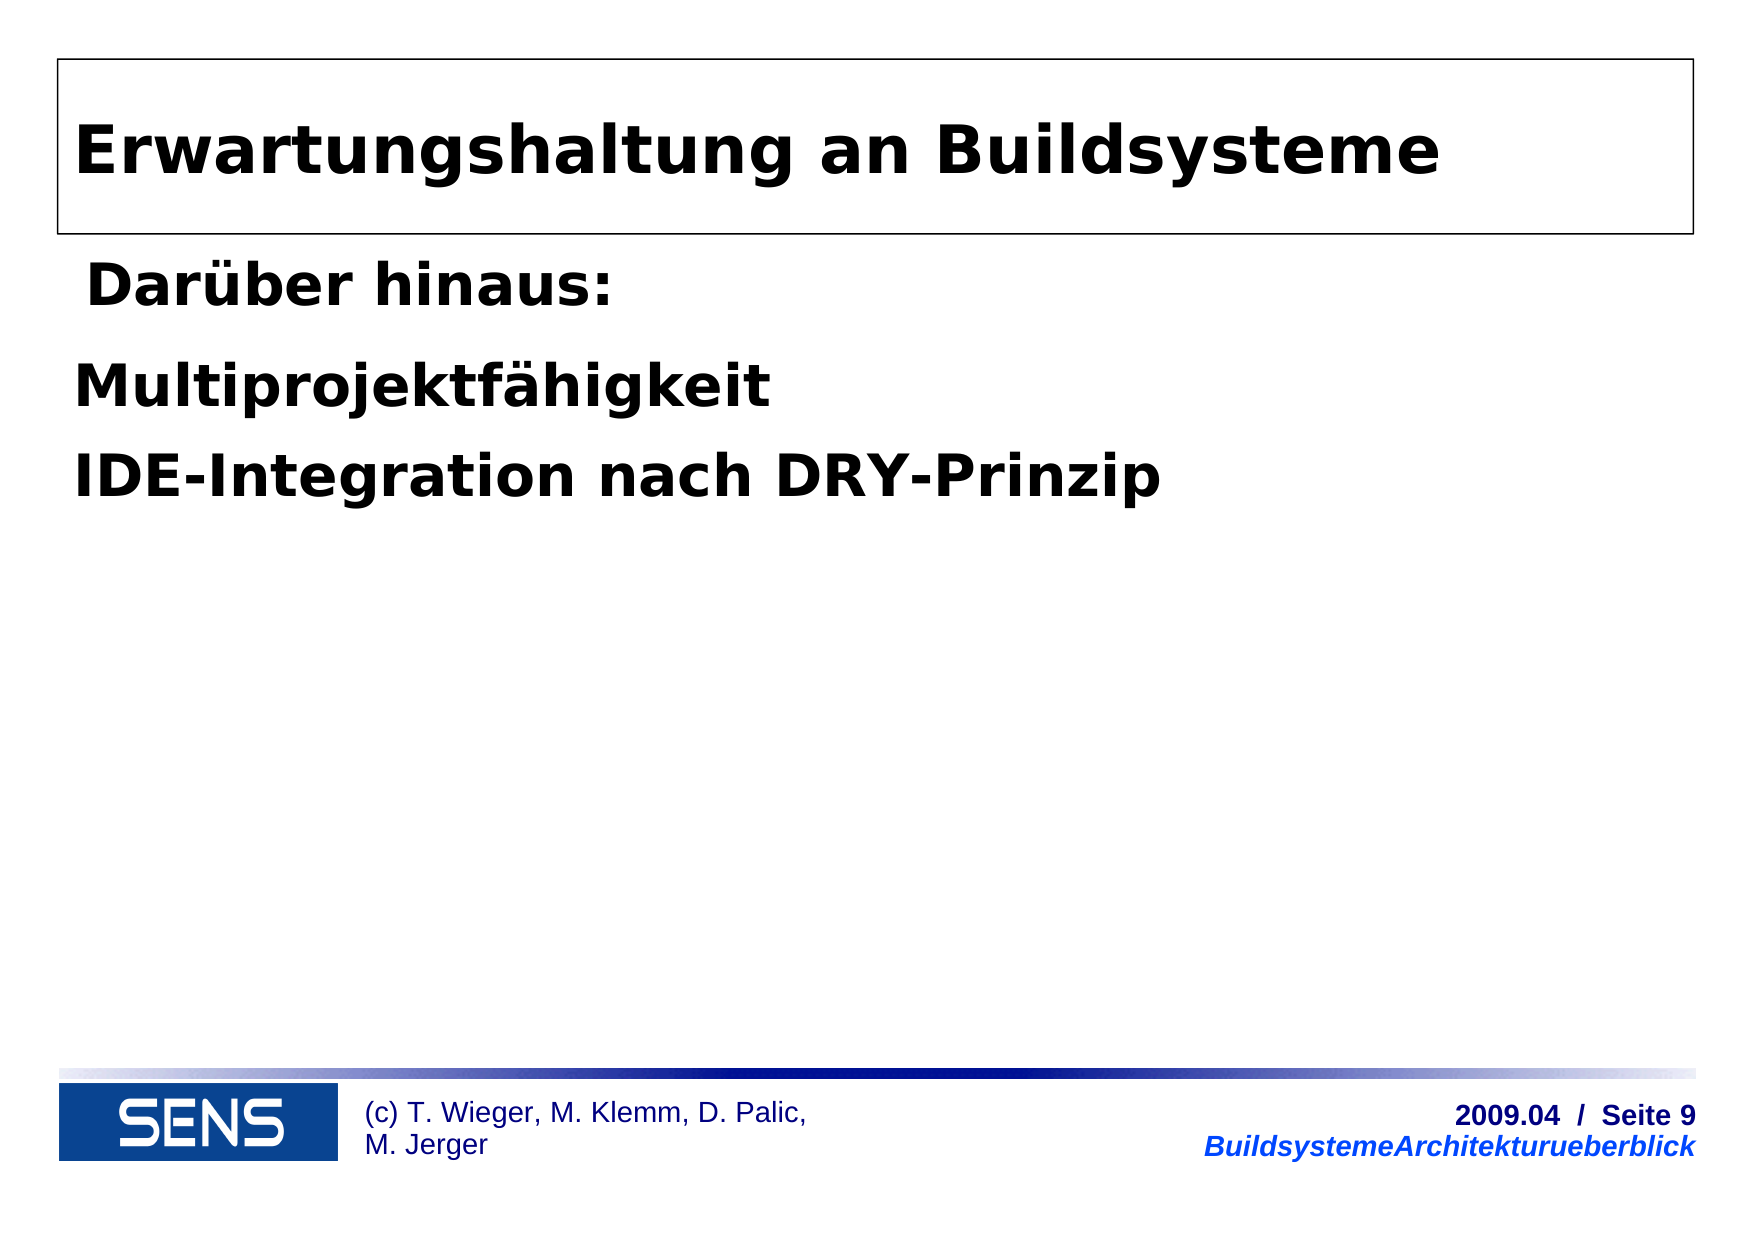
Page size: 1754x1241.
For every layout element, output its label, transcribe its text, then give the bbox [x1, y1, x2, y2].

picture [59, 1083, 338, 1161]
picture [59, 1068, 1696, 1079]
title Erwartungshaltung an Buildsysteme [73, 61, 1693, 241]
list Darüber hinaus: Multiprojektfähigkeit IDE-Integration nach DRY-Prinzip [73, 250, 1696, 1017]
